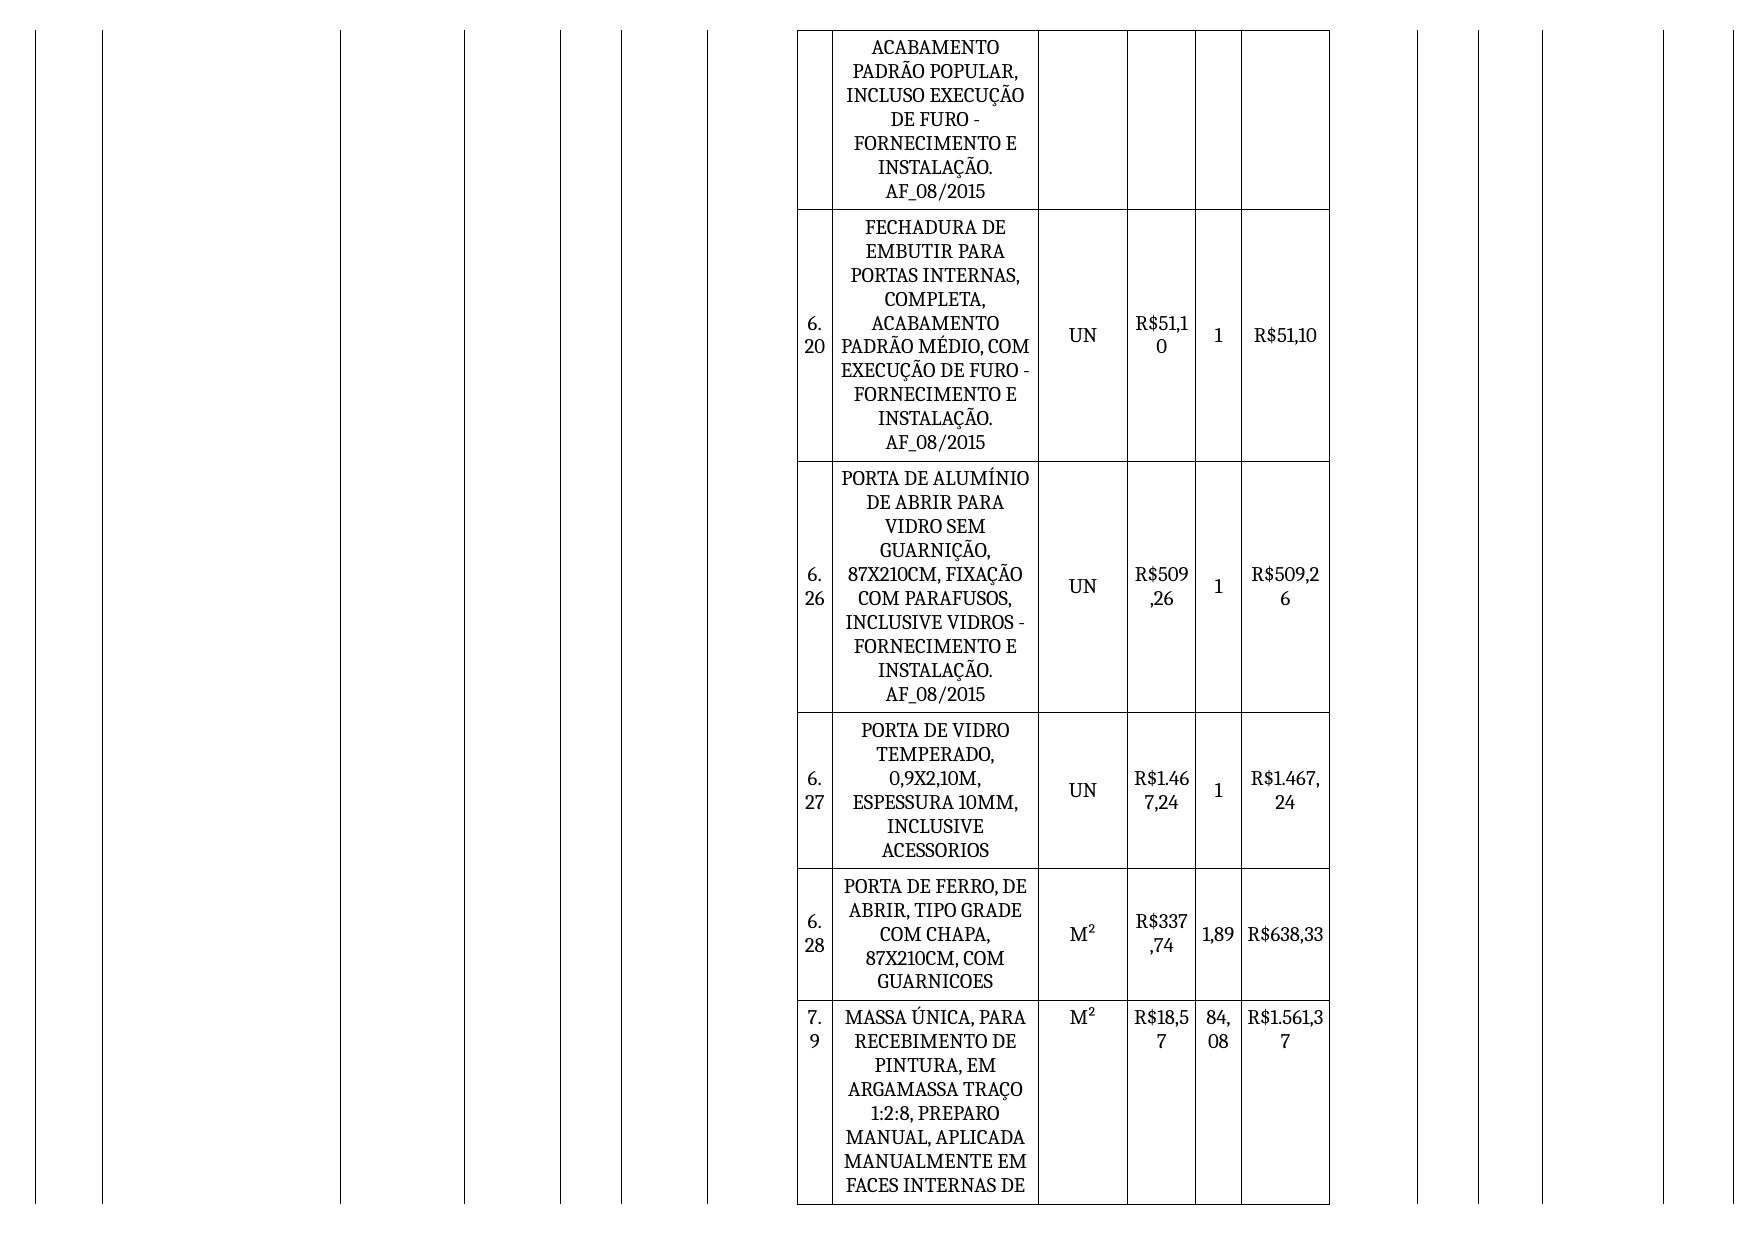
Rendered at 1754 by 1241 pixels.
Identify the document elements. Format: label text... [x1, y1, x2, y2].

table_cell [1543, 461, 1663, 712]
table_cell [1330, 712, 1417, 868]
table_cell [341, 712, 464, 868]
table_cell [341, 1000, 464, 1203]
table_cell [708, 30, 797, 209]
table_cell [1242, 31, 1329, 209]
table_cell [561, 1000, 621, 1203]
table_cell [36, 461, 102, 712]
table_cell 1 [1196, 210, 1241, 461]
table_cell [561, 461, 621, 712]
table_cell [341, 30, 464, 209]
table_cell 6.27 [798, 713, 832, 868]
table_cell 1 [1196, 462, 1241, 712]
table_cell [1418, 30, 1478, 209]
table_cell [103, 30, 340, 209]
table_cell [341, 868, 464, 1000]
table_cell [561, 209, 621, 461]
table_cell UN [1039, 462, 1127, 712]
table_cell 84,08 [1196, 1001, 1241, 1203]
table_cell FECHADURA DE EMBUTIR PARA PORTAS INTERNAS, COMPLETA, ACABAMENTO PADRÃO MÉDIO, COM EXECUÇÃO DE FURO - FORNECIMENTO E INSTALAÇÃO. AF_08/2015 [833, 210, 1038, 461]
table_cell [1418, 712, 1478, 868]
table_cell [1479, 461, 1542, 712]
table_cell M² [1039, 1001, 1127, 1203]
table_cell [36, 209, 102, 461]
table_cell [622, 461, 707, 712]
table_cell [1039, 31, 1127, 209]
table_cell [465, 209, 560, 461]
table_cell 7.9 [798, 1001, 832, 1203]
table_cell R$337,74 [1128, 869, 1195, 1000]
table_cell PORTA DE FERRO, DE ABRIR, TIPO GRADE COM CHAPA, 87X210CM, COM GUARNICOES [833, 869, 1038, 1000]
table_cell [341, 209, 464, 461]
table_cell 6.28 [798, 869, 832, 1000]
table_cell [1664, 868, 1733, 1000]
table_cell [622, 30, 707, 209]
table_cell R$51,10 [1242, 210, 1329, 461]
table_cell [1543, 868, 1663, 1000]
table_cell [1664, 30, 1733, 209]
table_cell [103, 461, 340, 712]
table_cell [1543, 30, 1663, 209]
table_cell R$18,57 [1128, 1001, 1195, 1203]
table_cell 6.26 [798, 462, 832, 712]
table_cell MASSA ÚNICA, PARA RECEBIMENTO DE PINTURA, EM ARGAMASSA TRAÇO 1:2:8, PREPARO MANUAL, APLICADA MANUALMENTE EM FACES INTERNAS DE [833, 1001, 1038, 1203]
table_cell [622, 1000, 707, 1203]
table_cell UN [1039, 713, 1127, 868]
table_cell [708, 209, 797, 461]
table_cell [1664, 1000, 1733, 1203]
table_cell 1,89 [1196, 869, 1241, 1000]
table_cell [622, 868, 707, 1000]
table_cell R$51,10 [1128, 210, 1195, 461]
table_cell [1128, 31, 1195, 209]
table_cell [103, 712, 340, 868]
table_cell [103, 868, 340, 1000]
table_cell [708, 461, 797, 712]
table_cell PORTA DE ALUMÍNIO DE ABRIR PARA VIDRO SEM GUARNIÇÃO, 87X210CM, FIXAÇÃO COM PARAFUSOS, INCLUSIVE VIDROS - FORNECIMENTO E INSTALAÇÃO. AF_08/2015 [833, 462, 1038, 712]
table_cell [1418, 209, 1478, 461]
table_cell [465, 461, 560, 712]
table_cell [708, 1000, 797, 1203]
table_cell [36, 1000, 102, 1203]
table_cell [1479, 868, 1542, 1000]
table_cell [561, 30, 621, 209]
table_cell [1479, 712, 1542, 868]
table_cell [561, 712, 621, 868]
table_cell [1664, 209, 1733, 461]
table_cell R$509,26 [1128, 462, 1195, 712]
table_cell [1418, 461, 1478, 712]
table_cell 1 [1196, 713, 1241, 868]
table_cell [561, 868, 621, 1000]
table_cell R$509,26 [1242, 462, 1329, 712]
table_cell [1664, 712, 1733, 868]
table_cell [465, 30, 560, 209]
table_cell [1196, 31, 1241, 209]
table_cell [1479, 209, 1542, 461]
table_cell [465, 712, 560, 868]
table_cell [465, 868, 560, 1000]
table_cell [465, 1000, 560, 1203]
table_cell [1330, 30, 1417, 209]
table_cell PORTA DE VIDRO TEMPERADO, 0,9X2,10M, ESPESSURA 10MM, INCLUSIVE ACESSORIOS [833, 713, 1038, 868]
table_cell UN [1039, 210, 1127, 461]
table_cell [798, 31, 832, 209]
table_cell [36, 868, 102, 1000]
table_cell R$1.561,37 [1242, 1001, 1329, 1203]
table_cell [1330, 1000, 1417, 1203]
table_cell [103, 209, 340, 461]
table_cell [1330, 868, 1417, 1000]
table_cell M² [1039, 869, 1127, 1000]
table_cell [1543, 209, 1663, 461]
table_cell R$638,33 [1242, 869, 1329, 1000]
table_cell R$1.467,24 [1128, 713, 1195, 868]
table_cell [622, 712, 707, 868]
table_cell [36, 30, 102, 209]
table_cell [1543, 1000, 1663, 1203]
table_cell [1330, 461, 1417, 712]
table_cell [1479, 1000, 1542, 1203]
table_cell [1330, 209, 1417, 461]
table_cell [103, 1000, 340, 1203]
table_cell ACABAMENTO PADRÃO POPULAR, INCLUSO EXECUÇÃO DE FURO - FORNECIMENTO E INSTALAÇÃO. AF_08/2015 [833, 31, 1038, 209]
table_cell [1664, 461, 1733, 712]
table_cell [708, 868, 797, 1000]
table_cell [1418, 1000, 1478, 1203]
table_cell 6.20 [798, 210, 832, 461]
table_cell [1479, 30, 1542, 209]
table_cell [708, 712, 797, 868]
table_cell [1418, 868, 1478, 1000]
table_cell [622, 209, 707, 461]
table_cell R$1.467,24 [1242, 713, 1329, 868]
table_cell [1543, 712, 1663, 868]
table_cell [36, 712, 102, 868]
table_cell [341, 461, 464, 712]
